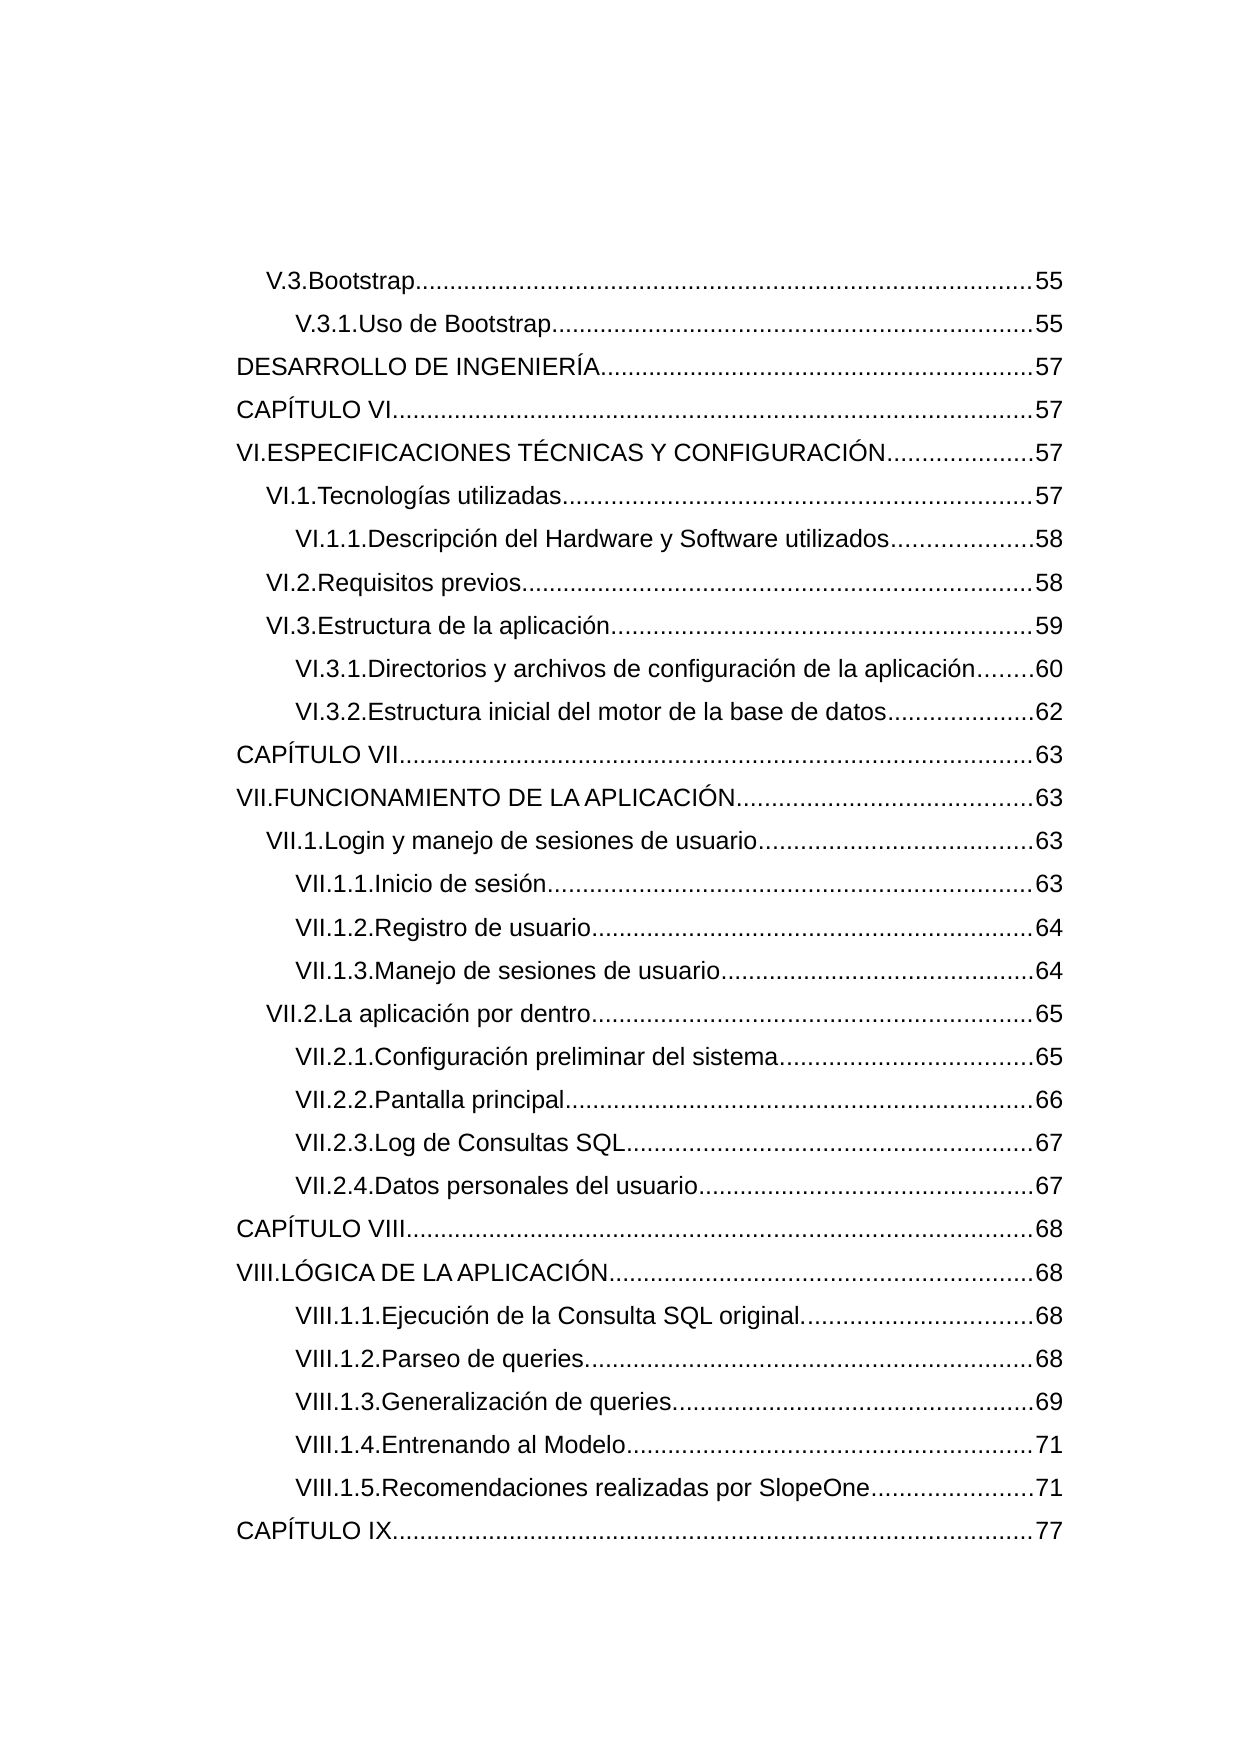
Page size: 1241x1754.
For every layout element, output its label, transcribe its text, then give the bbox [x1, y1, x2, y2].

text CAPÍTULO VII 63 [236, 740, 1063, 769]
text V.3.1.Uso de Bootstrap 55 [295, 309, 1063, 338]
text VI.3.2.Estructura inicial del motor de la base de datos 62 [295, 697, 1063, 726]
text VII.2.La aplicación por dentro 65 [266, 999, 1063, 1028]
text VI.1.Tecnologías utilizadas 57 [266, 481, 1063, 510]
text VIII.1.5.Recomendaciones realizadas por SlopeOne 71 [295, 1473, 1063, 1502]
text CAPÍTULO VIII 68 [236, 1214, 1063, 1243]
text VII.2.1.Configuración preliminar del sistema 65 [295, 1042, 1063, 1071]
text CAPÍTULO VI 57 [236, 395, 1063, 424]
text VII.1.1.Inicio de sesión 63 [295, 869, 1063, 898]
text VII.1.3.Manejo de sesiones de usuario 64 [295, 956, 1063, 984]
text VIII.1.4.Entrenando al Modelo 71 [295, 1430, 1063, 1459]
text VIII.1.1.Ejecución de la Consulta SQL original. 68 [295, 1301, 1063, 1329]
text VI.1.1.Descripción del Hardware y Software utilizados 58 [295, 524, 1063, 553]
text V.3.Bootstrap 55 [266, 266, 1063, 294]
text VII.FUNCIONAMIENTO DE LA APLICACIÓN 63 [236, 783, 1063, 812]
text CAPÍTULO IX 77 [236, 1516, 1063, 1545]
text VII.1.Login y manejo de sesiones de usuario 63 [266, 826, 1063, 855]
text VI.3.1.Directorios y archivos de configuración de la aplicación 60 [295, 654, 1063, 683]
text VII.2.3.Log de Consultas SQL 67 [295, 1128, 1063, 1157]
text VII.1.2.Registro de usuario 64 [295, 913, 1063, 941]
text VIII.1.3.Generalización de queries. 69 [295, 1387, 1063, 1416]
text VI.3.Estructura de la aplicación 59 [266, 611, 1063, 639]
text VII.2.4.Datos personales del usuario 67 [295, 1171, 1063, 1200]
text VI.ESPECIFICACIONES TÉCNICAS Y CONFIGURACIÓN 57 [236, 438, 1063, 467]
text VII.2.2.Pantalla principal 66 [295, 1085, 1063, 1114]
text VI.2.Requisitos previos 58 [266, 568, 1063, 596]
text VIII.1.2.Parseo de queries. 68 [295, 1344, 1063, 1373]
text DESARROLLO DE INGENIERÍA 57 [236, 352, 1063, 381]
text VIII.LÓGICA DE LA APLICACIÓN 68 [236, 1258, 1063, 1286]
